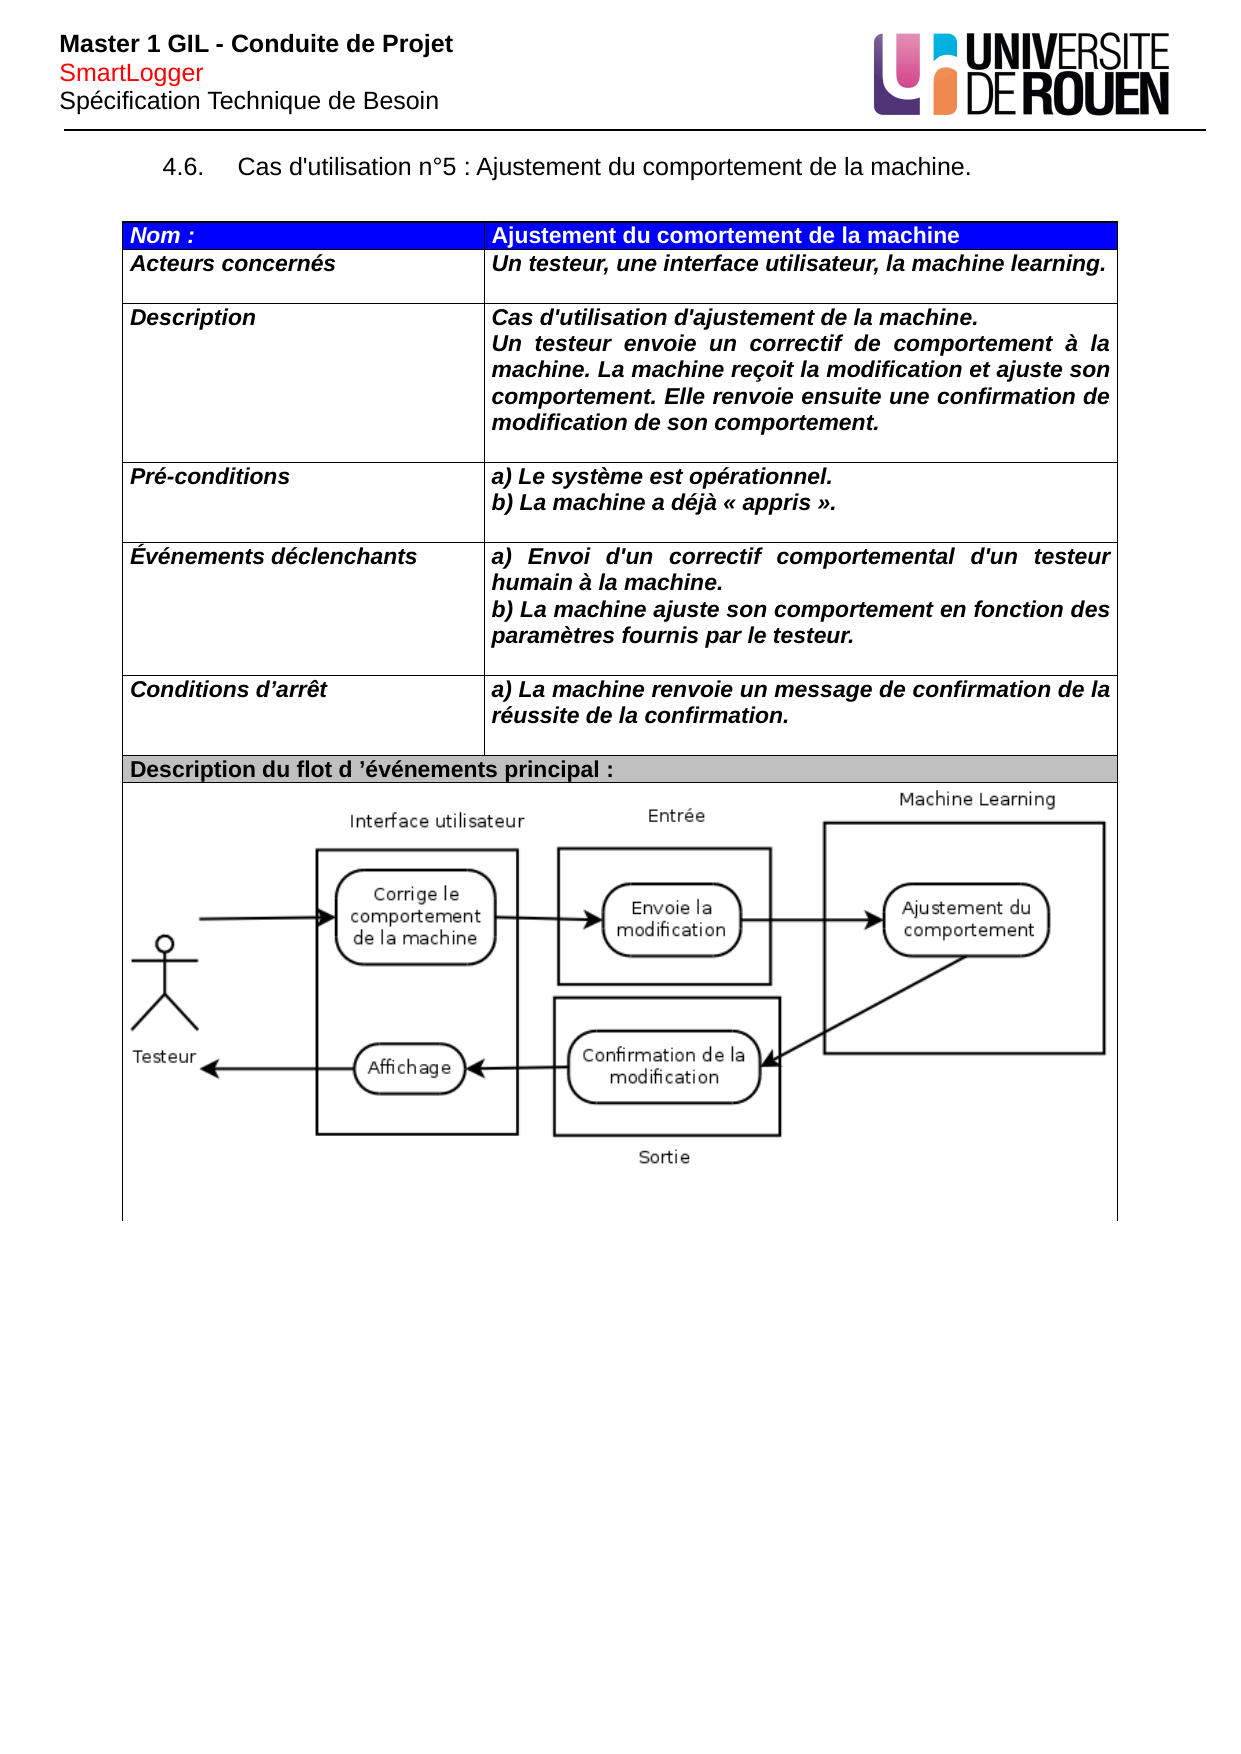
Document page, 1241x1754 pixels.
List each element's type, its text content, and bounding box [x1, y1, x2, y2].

table_cell Un testeur, une interface utilisateur, la machine learning. [485, 250, 1117, 303]
table_cell Description [123, 304, 484, 462]
table_cell Conditions d’arrêt [123, 676, 484, 755]
table_cell Description du flot d ’événements principal : [123, 756, 1117, 782]
picture [129, 790, 1111, 1169]
table_cell a) Envoi d'un correctif comportemental d'un testeur humain à la machine. b) La machine ajuste son comportement en fonction des paramètres fournis par le testeur. [485, 543, 1117, 675]
table_cell [123, 783, 1117, 1221]
table_cell Cas d'utilisation d'ajustement de la machine. Un testeur envoie un correctif de comportement à la machine. La machine reçoit la modification et ajuste son comportement. Elle renvoie ensuite une confirmation de modification de son comportement. [485, 304, 1117, 462]
subtitle Cas d'utilisation n°5 : Ajustement du comportement de la machine. [162, 151, 1181, 180]
table_cell Événements déclenchants [123, 543, 484, 675]
table_header Nom : [123, 223, 484, 249]
table_header Ajustement du comortement de la machine [485, 223, 1117, 249]
table_cell Pré-conditions [123, 463, 484, 542]
table_cell a) La machine renvoie un message de confirmation de la réussite de la confirmation. [485, 676, 1117, 755]
table_cell Acteurs concernés [123, 250, 484, 303]
picture [872, 32, 1170, 118]
table_cell a) Le système est opérationnel. b) La machine a déjà « appris ». [485, 463, 1117, 542]
